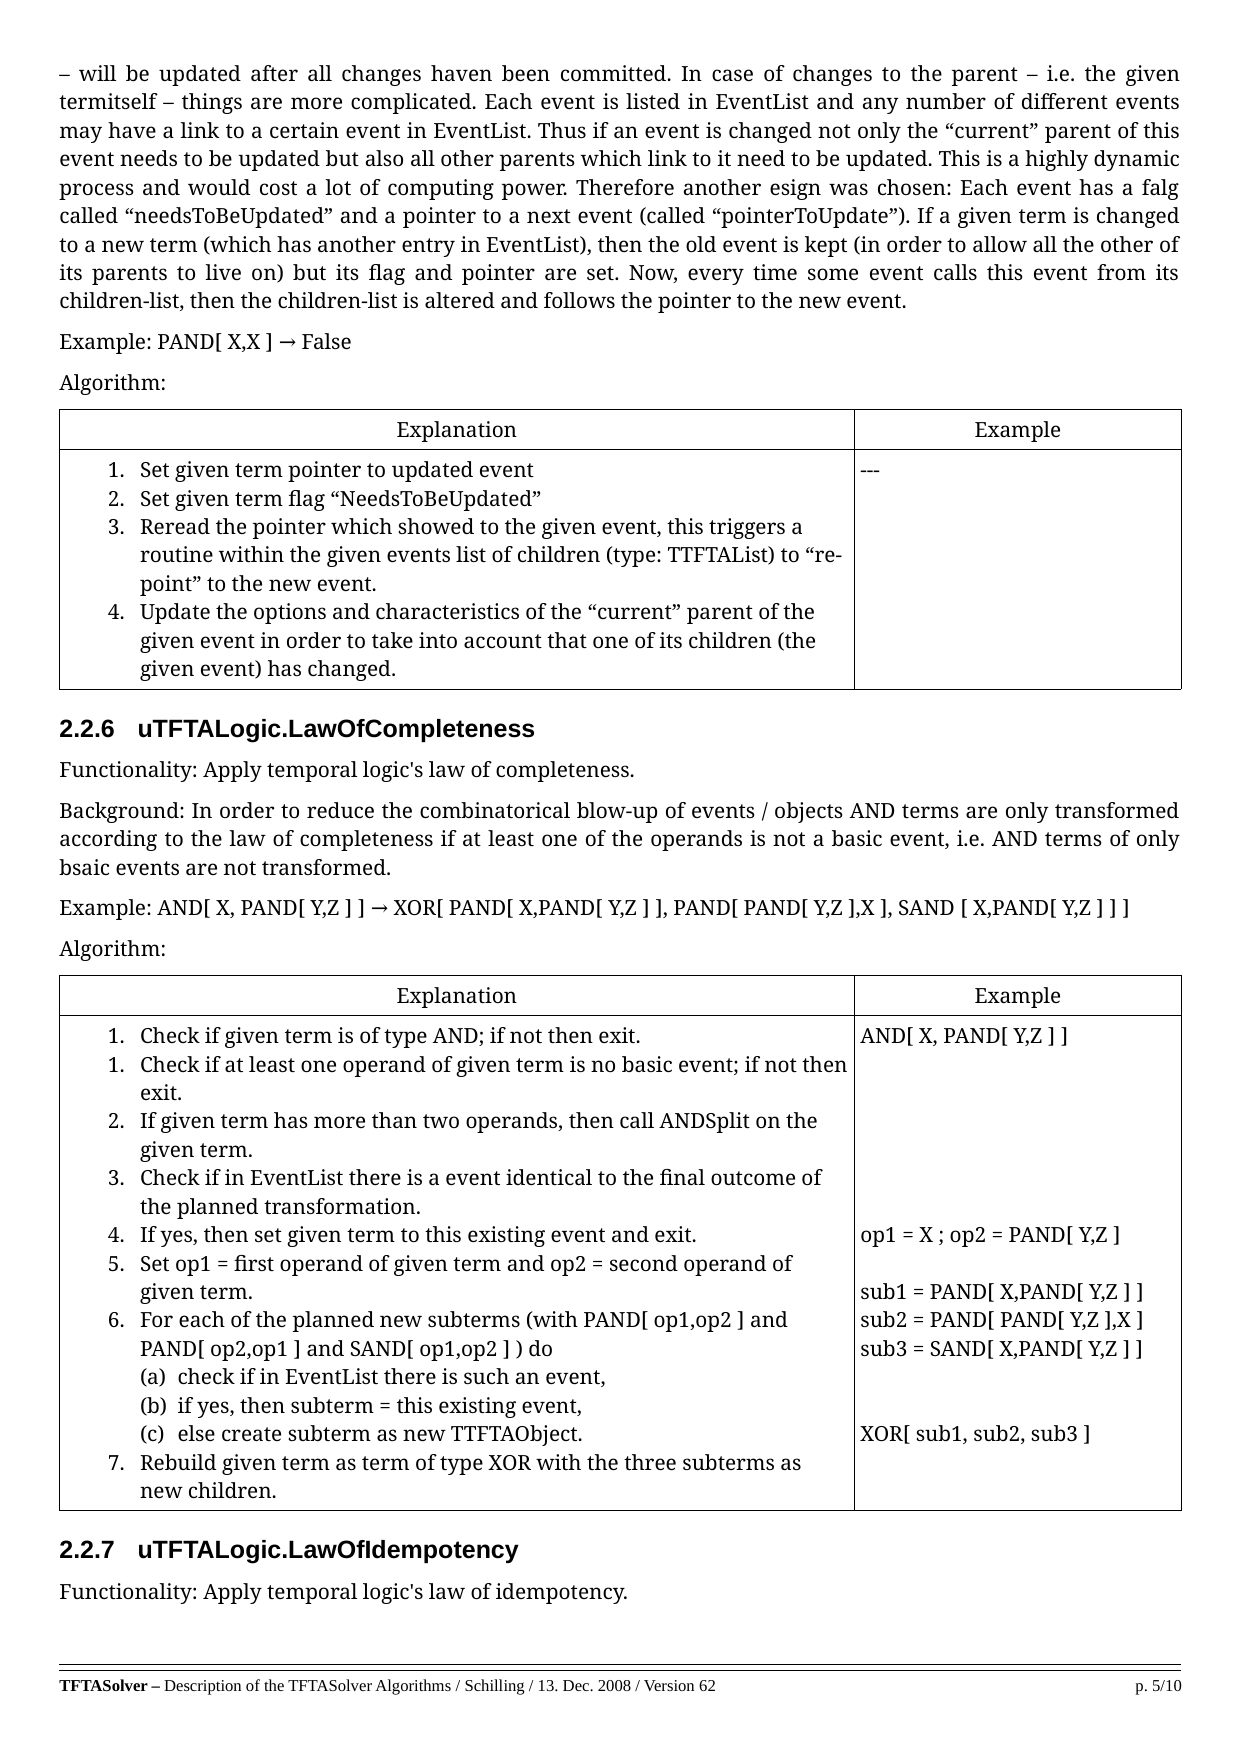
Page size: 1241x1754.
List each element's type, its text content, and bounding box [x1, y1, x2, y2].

text Example: AND[ X, PAND[ Y,Z ] ] → XOR[ PAND[ X,PAND[ Y,Z ] ], PAND[ PAND[ Y,Z ],X ], SAND [ X,PAND[ Y,Z ] ] ] [59, 893, 1181, 922]
text Functionality: Apply temporal logic's law of completeness. [59, 755, 1181, 783]
table_cell AND[ X, PAND[ Y,Z ] ] op1 = X ; op2 = PAND[ Y,Z ] sub1 = PAND[ X,PAND[ Y,Z ] ] sub2 = PAND[ PAND[ Y,Z ],X ] sub3 = SAND[ X,PAND[ Y,Z ] ] XOR[ sub1, sub2, sub3 ] [855, 1016, 1181, 1510]
table_cell --- [855, 450, 1181, 688]
table_cell Set given term pointer to updated event Set given term flag “NeedsToBeUpdated” Reread the pointer which showed to the given event, this triggers a routine within the given events list of children (type: TTFTAList) to “re-point” to the new event. Update the options and characteristics of the “current” parent of the given event in order to take into account that one of its children (the given event) has changed. [60, 450, 854, 688]
text Example: PAND[ X,X ] → False [59, 327, 1181, 356]
table_header Example [855, 976, 1181, 1015]
text Algorithm: [59, 368, 1181, 397]
table_header Example [855, 410, 1181, 449]
text Algorithm: [59, 934, 1181, 963]
table_header Explanation [60, 410, 854, 449]
table_header Explanation [60, 976, 854, 1015]
subtitle uTFTALogic.LawOfIdempotency [59, 1536, 1181, 1564]
text Background: In order to reduce the combinatorical blow-up of events / objects AND terms are only transformed according to the law of completeness if at least one of the operands is not a basic event, i.e. AND terms of only bsaic events are not transformed. [59, 796, 1181, 881]
table_cell Check if given term is of type AND; if not then exit. Check if at least one operand of given term is no basic event; if not then exit. If given term has more than two operands, then call ANDSplit on the given term. Check if in EventList there is a event identical to the final outcome of the planned transformation. If yes, then set given term to this existing event and exit. Set op1 = first operand of given term and op2 = second operand of given term. For each of the planned new subterms (with PAND[ op1,op2 ] and PAND[ op2,op1 ] and SAND[ op1,op2 ] ) do check if in EventList there is such an event, if yes, then subterm = this existing event, else create subterm as new TTFTAObject. Rebuild given term as term of type XOR with the three subterms as new children. [60, 1016, 854, 1510]
text – will be updated after all changes haven been committed. In case of changes to the parent – i.e. the given termitself – things are more complicated. Each event is listed in EventList and any number of different events may have a link to a certain event in EventList. Thus if an event is changed not only the “current” parent of this event needs to be updated but also all other parents which link to it need to be updated. This is a highly dynamic process and would cost a lot of computing power. Therefore another esign was chosen: Each event has a falg called “needsToBeUpdated” and a pointer to a next event (called “pointerToUpdate”). If a given term is changed to a new term (which has another entry in EventList), then the old event is kept (in order to allow all the other of its parents to live on) but its flag and pointer are set. Now, every time some event calls this event from its children-list, then the children-list is altered and follows the pointer to the new event. [59, 59, 1181, 315]
text Functionality: Apply temporal logic's law of idempotency. [59, 1577, 1181, 1605]
subtitle uTFTALogic.LawOfCompleteness [59, 713, 1181, 742]
